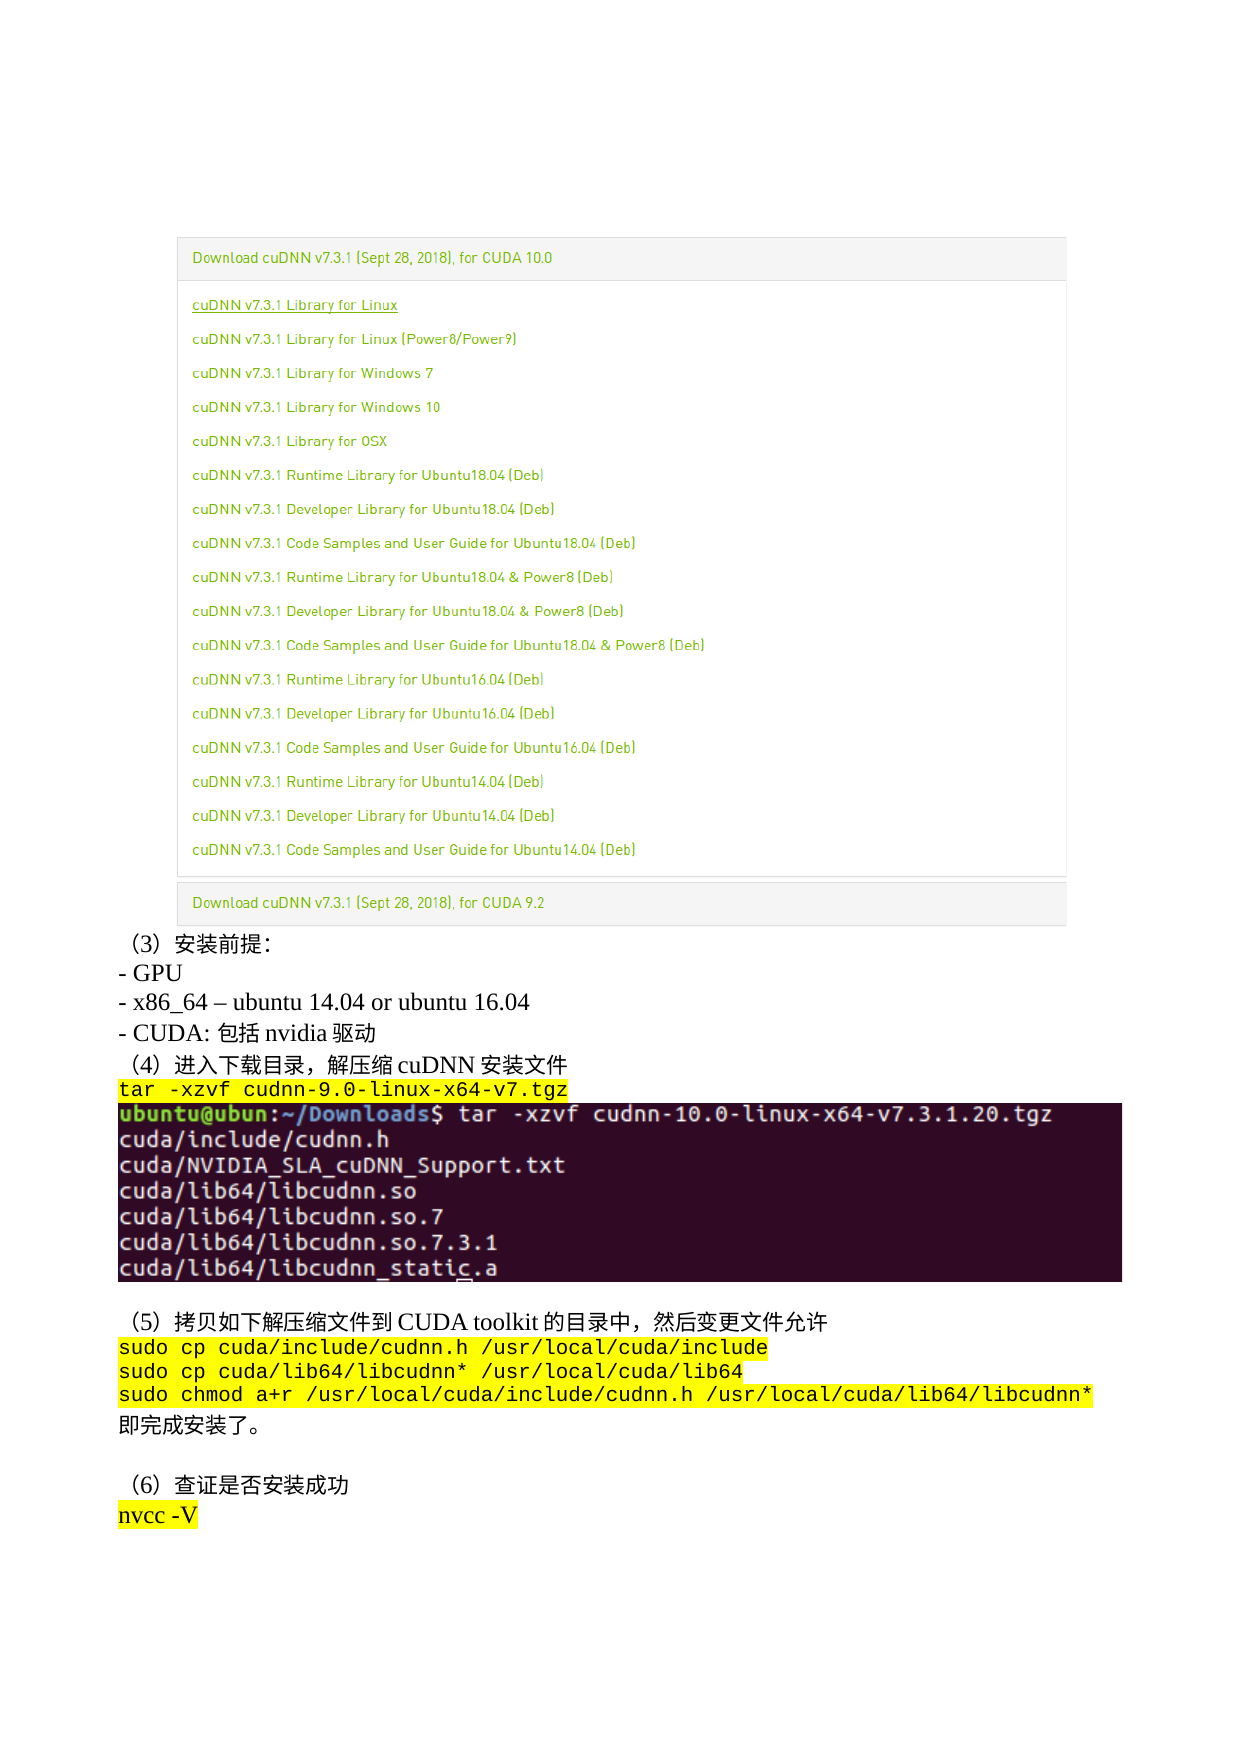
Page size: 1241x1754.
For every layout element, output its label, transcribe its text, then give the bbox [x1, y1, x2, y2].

picture [118, 1103, 1123, 1282]
text sudo cp cuda/lib64/libcudnn* /usr/local/cuda/lib64 [118, 1361, 1122, 1384]
text - GPU [118, 958, 1122, 987]
text nvcc -V [118, 1500, 1122, 1529]
picture [173, 233, 1067, 927]
text （6）查证是否安装成功 [118, 1468, 1122, 1500]
text （3）安装前提： [118, 927, 1122, 958]
text - x86_64 – ubuntu 14.04 or ubuntu 16.04 [118, 987, 1122, 1016]
text 即完成安装了。 [118, 1408, 1122, 1440]
text （5）拷贝如下解压缩文件到CUDA toolkit的目录中，然后变更文件允许 [118, 1305, 1122, 1337]
text - CUDA: 包括nvidia驱动 [118, 1016, 1122, 1048]
text （4）进入下载目录，解压缩cuDNN安装文件 [118, 1048, 1122, 1079]
text sudo cp cuda/include/cudnn.h /usr/local/cuda/include [118, 1337, 1122, 1361]
text sudo chmod a+r /usr/local/cuda/include/cudnn.h /usr/local/cuda/lib64/libcudnn* [118, 1384, 1122, 1408]
text tar -xzvf cudnn-9.0-linux-x64-v7.tgz [118, 1079, 1122, 1103]
